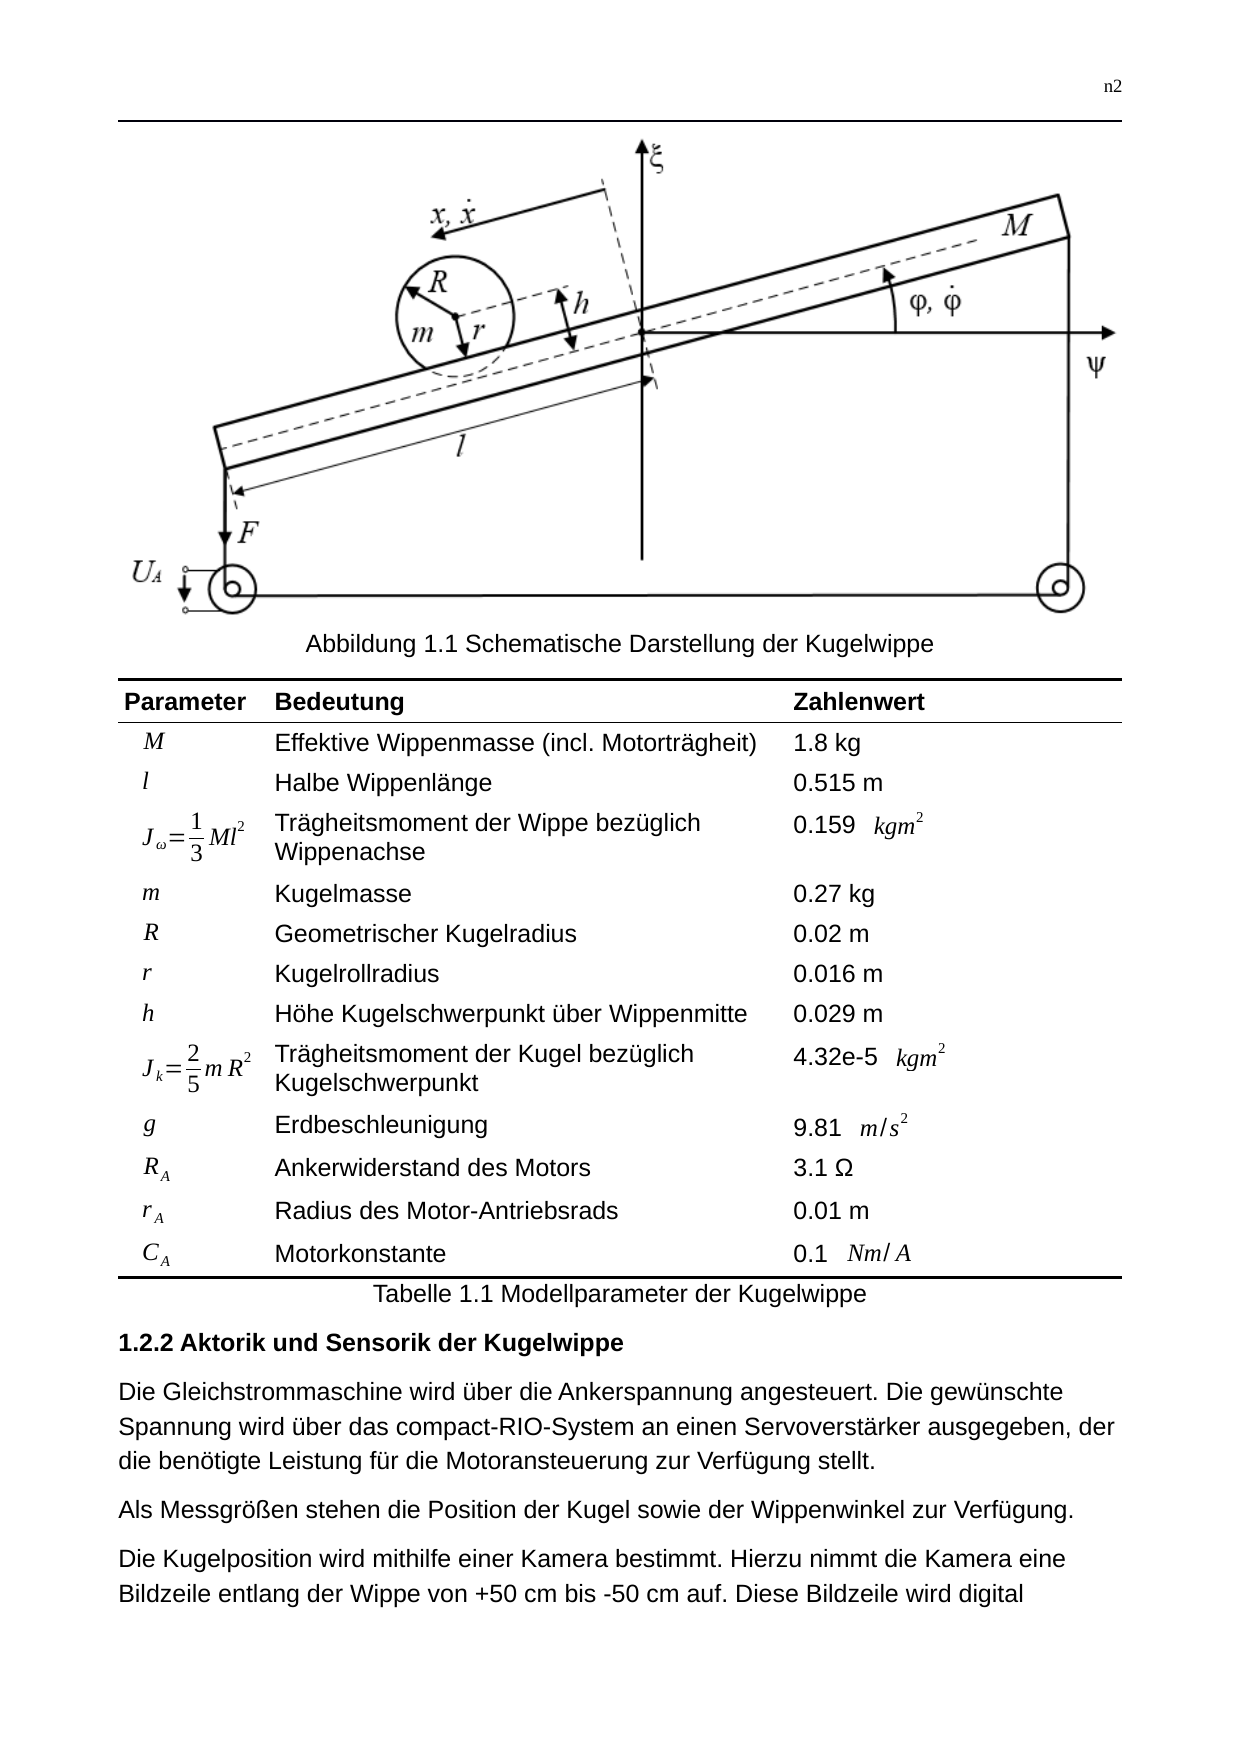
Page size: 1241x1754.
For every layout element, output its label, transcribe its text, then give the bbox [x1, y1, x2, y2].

table_cell 0.515 m [787, 762, 1122, 802]
table_cell 0.016 m [787, 953, 1122, 993]
table_cell [118, 1233, 268, 1276]
table_header Zahlenwert [787, 681, 1122, 722]
table_cell Kugelmasse [269, 873, 787, 913]
text Tabelle 1.1 Modellparameter der Kugelwippe [118, 1279, 1122, 1308]
text Die Gleichstrommaschine wird über die Ankerspannung angesteuert. Die gewünschte Spannung wird über das compact-RIO-System an einen Servoverstärker ausgegeben, der die benötigte Leistung für die Motoransteuerung zur Verfügung stellt. [118, 1377, 1122, 1475]
table_cell [118, 802, 268, 873]
table_cell Motorkonstante [269, 1233, 787, 1276]
table_cell 4.32e-5 [787, 1034, 1122, 1104]
table_cell Effektive Wippenmasse (incl. Motorträgheit) [269, 723, 787, 762]
table_cell [118, 913, 268, 953]
table_cell Geometrischer Kugelradius [269, 913, 787, 953]
text Abbildung 1.1 Schematische Darstellung der Kugelwippe [118, 624, 1122, 658]
table_cell 0.01 m [787, 1190, 1122, 1233]
table_cell 0.27 kg [787, 873, 1122, 913]
table_cell 0.159 [787, 802, 1122, 873]
table_cell [118, 953, 268, 993]
table_cell 9.81 [787, 1104, 1122, 1147]
table_cell Höhe Kugelschwerpunkt über Wippenmitte [269, 994, 787, 1034]
table_cell Ankerwiderstand des Motors [269, 1147, 787, 1190]
table_cell Erdbeschleunigung [269, 1104, 787, 1147]
table_cell 0.02 m [787, 913, 1122, 953]
table_cell 0.1 [787, 1233, 1122, 1276]
table_cell [118, 994, 268, 1034]
table_cell Radius des Motor-Antriebsrads [269, 1190, 787, 1233]
table_cell [118, 873, 268, 913]
table_header Bedeutung [269, 681, 787, 722]
picture [118, 121, 1123, 624]
text Als Messgrößen stehen die Position der Kugel sowie der Wippenwinkel zur Verfügung. [118, 1495, 1122, 1524]
table_cell [118, 1104, 268, 1147]
table_cell Trägheitsmoment der Wippe bezüglich Wippenachse [269, 802, 787, 873]
table_cell [118, 762, 268, 802]
table_cell Halbe Wippenlänge [269, 762, 787, 802]
table_cell Trägheitsmoment der Kugel bezüglich Kugelschwerpunkt [269, 1034, 787, 1104]
table_cell [118, 1147, 268, 1190]
table_cell [118, 723, 268, 762]
text Die Kugelposition wird mithilfe einer Kamera bestimmt. Hierzu nimmt die Kamera eine Bildzeile entlang der Wippe von +50 cm bis -50 cm auf. Diese Bildzeile wird digital [118, 1544, 1122, 1607]
table_cell [118, 1190, 268, 1233]
table_cell 0.029 m [787, 994, 1122, 1034]
table_header Parameter [118, 681, 268, 722]
table_cell 1.8 kg [787, 723, 1122, 762]
table_cell 3.1 Ω [787, 1147, 1122, 1190]
text 1.2.2 Aktorik und Sensorik der Kugelwippe [118, 1328, 1122, 1357]
table_cell Kugelrollradius [269, 953, 787, 993]
table_cell [118, 1034, 268, 1104]
